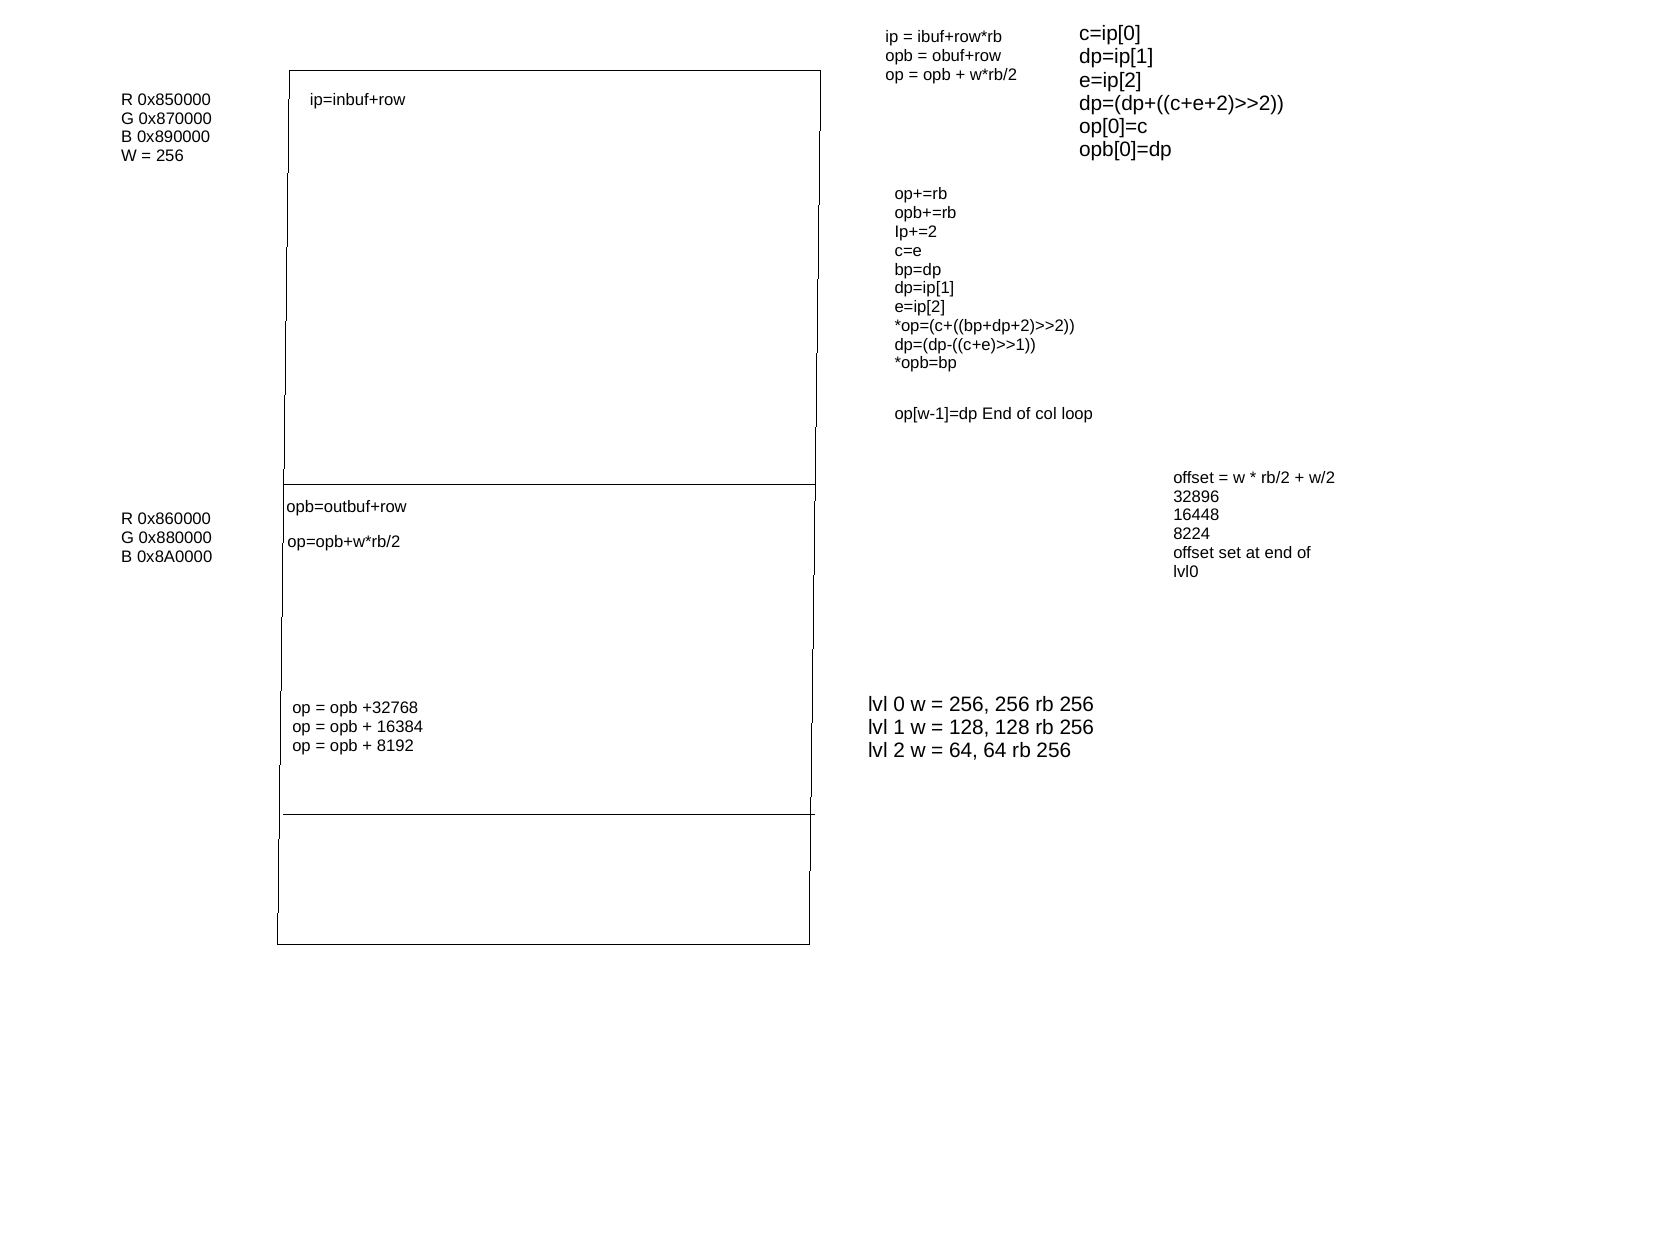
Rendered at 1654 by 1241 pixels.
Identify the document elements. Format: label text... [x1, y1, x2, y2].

text_box op[w-1]=dp End of col loop [879, 377, 1128, 435]
text_box op=opb+w*rb/2 [272, 524, 416, 559]
text_box R 0x860000 G 0x880000 B 0x8A0000 [106, 502, 228, 592]
text_box op = opb +32768 op = opb + 16384 op = opb + 8192 [277, 690, 601, 763]
text_box [986, 12, 1592, 343]
text_box ip = ibuf+row*rb opb = obuf+row op = opb + w*rb/2 [870, 20, 1064, 111]
text_box c=ip[0] dp=ip[1] e=ip[2] dp=(dp+((c+e+2)>>2)) op[0]=c opb[0]=dp [1064, 14, 1341, 169]
text_box lvl 0 w = 256, 256 rb 256 lvl 1 w = 128, 128 rb 256 lvl 2 w = 64, 64 rb 256 [853, 685, 1317, 840]
text_box op+=rb opb+=rb Ip+=2 c=e bp=dp dp=ip[1] e=ip[2] *op=(c+((bp+dp+2)>>2)) dp=(dp-((c+e)>>1)) *opb=bp [879, 177, 1128, 377]
text_box opb=outbuf+row [271, 490, 422, 543]
text_box R 0x850000 G 0x870000 B 0x890000 W = 256 [106, 82, 227, 192]
text_box offset = w * rb/2 + w/2 32896 16448 8224 offset set at end of lvl0 [1158, 460, 1351, 631]
text_box ip=inbuf+row [295, 82, 421, 159]
